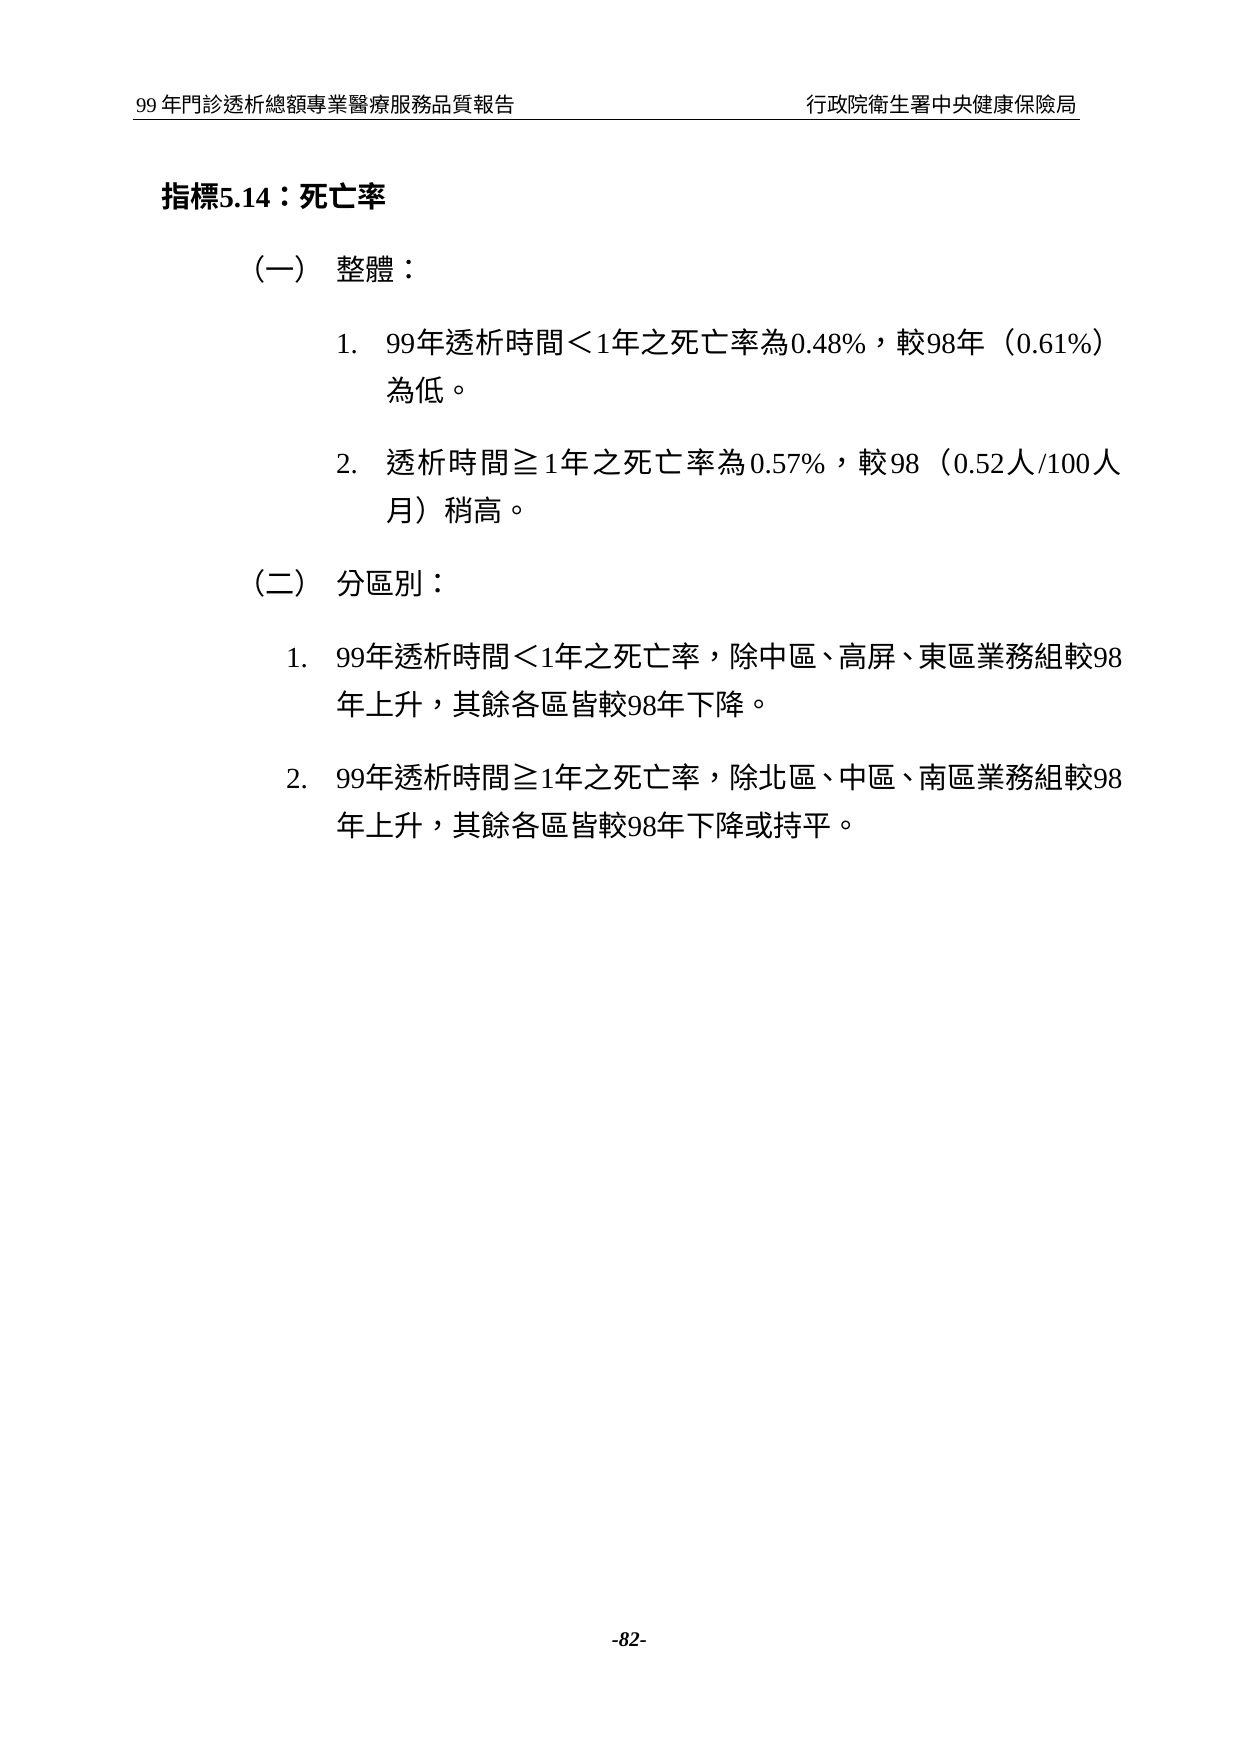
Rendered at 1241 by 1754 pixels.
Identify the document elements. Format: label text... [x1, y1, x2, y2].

text 指標5.14：死亡率 [161, 169, 1122, 217]
list 99年透析時間＜1年之死亡率為0.48%，較98年（0.61%）為低。 [336, 315, 1122, 411]
list 99年透析時間≧1年之死亡率，除北區、中區、南區業務組較98年上升，其餘各區皆較98年下降或持平。 [286, 750, 1122, 846]
list 透析時間≧1年之死亡率為0.57%，較98（0.52人/100人月）稍高。 [336, 436, 1122, 531]
list 99年透析時間＜1年之死亡率，除中區、高屏、東區業務組較98年上升，其餘各區皆較98年下降。 [286, 629, 1122, 725]
list 整體： [236, 242, 1122, 290]
list 分區別： [236, 556, 1122, 604]
